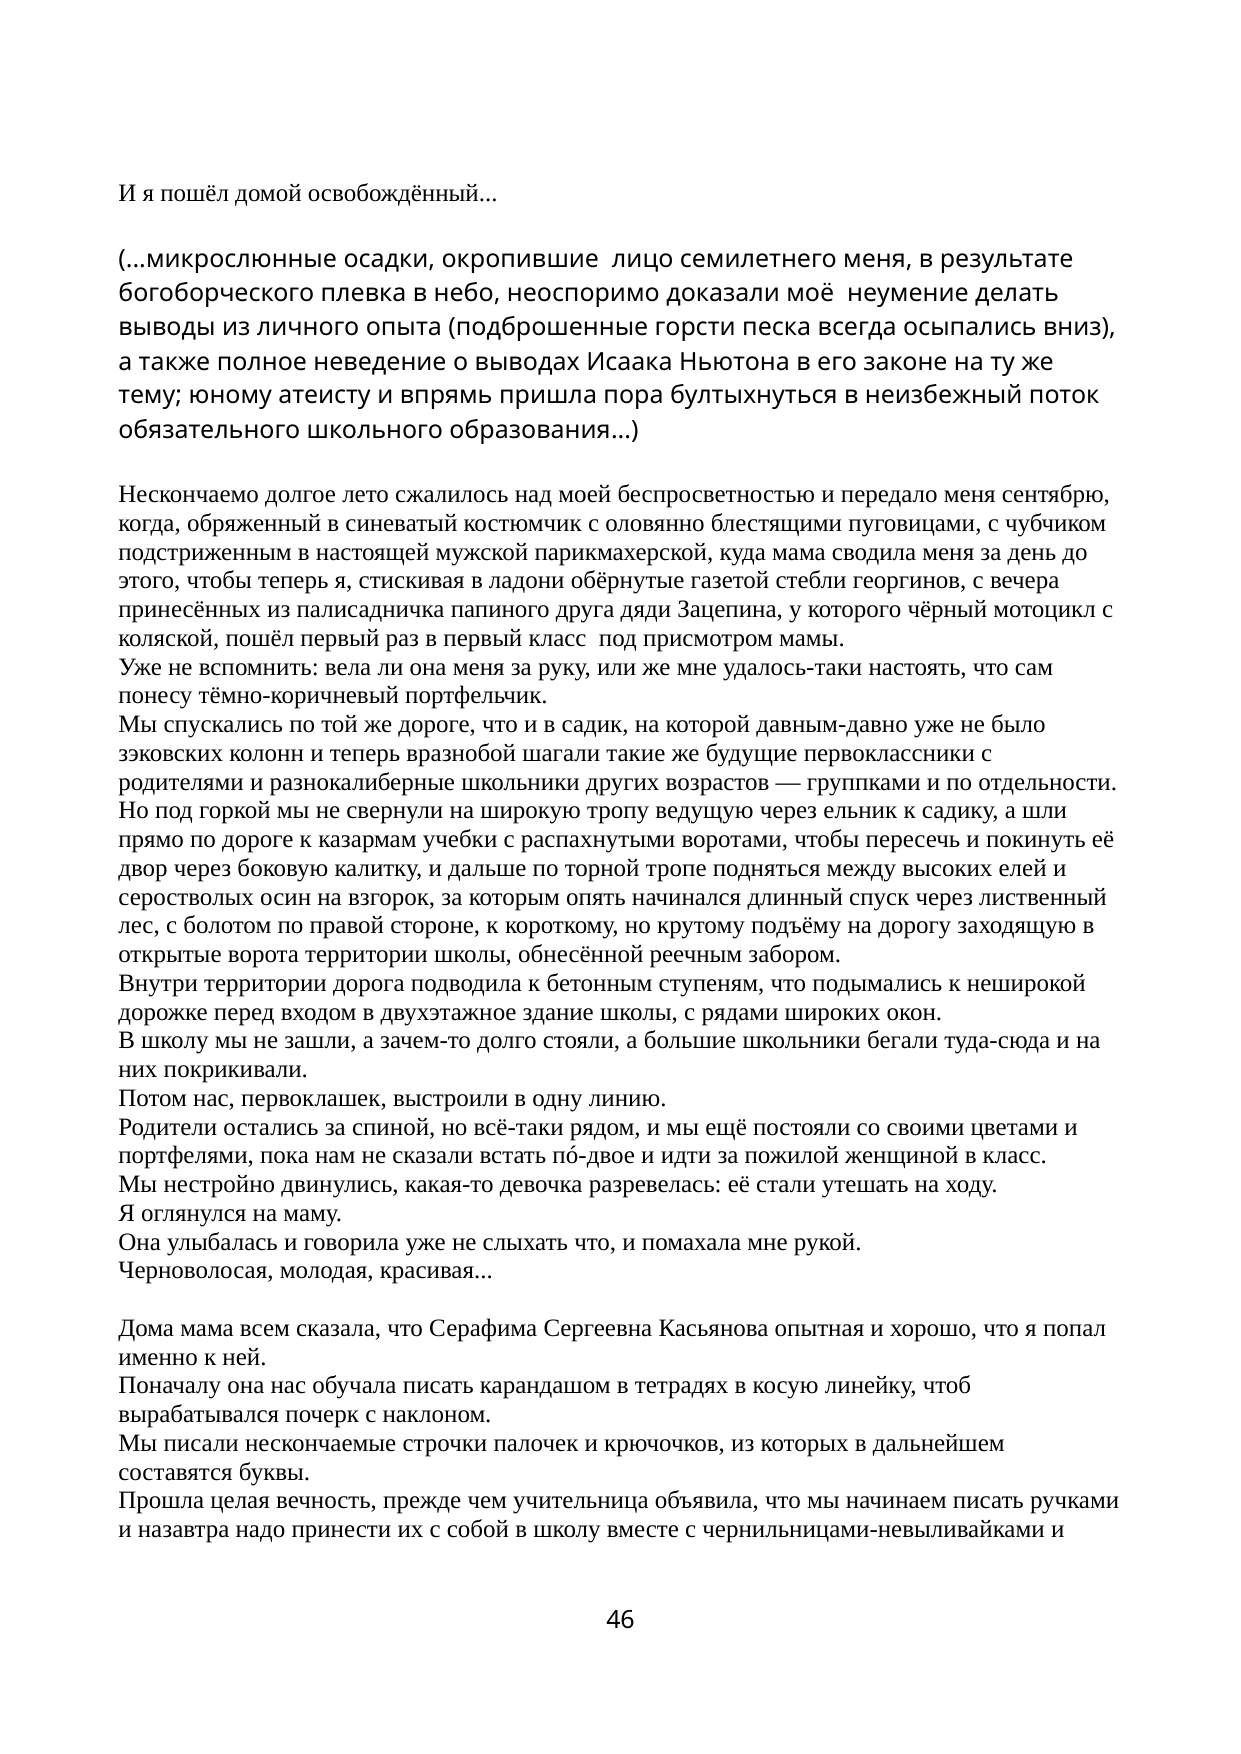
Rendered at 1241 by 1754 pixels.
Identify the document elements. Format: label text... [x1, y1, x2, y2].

text Мы спускались по той же дороге, что и в садик, на которой давным-давно уже не было зэковских колонн и теперь вразнобой шагали такие же будущие первоклассники с родителями и разнокалиберные школьники других возрастов — группками и по отдельности. [118, 709, 1122, 796]
text Нескончаемо долгое лето сжалилось над моей беспросветностью и передало меня сентябрю, когда, обряженный в синеватый костюмчик с оловянно блестящими пуговицами, с чубчиком подстриженным в настоящей мужской парикмахерской, куда мама сводила меня за день до этого, чтобы теперь я, стискивая в ладони обёрнутые газетой стебли георгинов, с вечера принесённых из палисадничка папиного друга дяди Зацепина, у которого чёрный мотоцикл с коляской, пошёл первый раз в первый класс под присмотром мамы. [118, 479, 1122, 652]
text Я оглянулся на маму. [118, 1198, 1122, 1227]
text Мы нестройно двинулись, какая-то девочка разревелась: её стали утешать на ходу. [118, 1169, 1122, 1198]
text Потом нас, первоклашек, выстроили в одну линию. [118, 1083, 1122, 1112]
text Поначалу она нас обучала писать карандашом в тетрадях в косую линейку, чтоб вырабатывался почерк с наклоном. [118, 1371, 1122, 1428]
text (...микрослюнные осадки, окропившие лицо семилетнего меня, в результате богоборческого плевка в небо, неоспоримо доказали моё неумение делать выводы из личного опыта (подброшенные горсти песка всегда осыпались вниз), а также полное неведение о выводах Исаака Ньютона в его законе на ту же тему; юному атеисту и впрямь пришла пора бултыхнуться в неизбежный поток обязательного школьного образования...) [118, 241, 1122, 445]
text Дома мама всем сказала, что Серафима Сергеевна Касьянова опытная и хорошо, что я попал именно к ней. [118, 1313, 1122, 1371]
text Прошла целая вечность, прежде чем учительница объявила, что мы начинаем писать ручками и назавтра надо принести их с собой в школу вместе с чернильницами-невыливайками и [118, 1486, 1122, 1543]
text Но под горкой мы не свернули на широкую тропу ведущую через ельник к садику, а шли прямо по дороге к казармам учебки с распахнутыми воротами, чтобы пересечь и покинуть её двор через боковую калитку, и дальше по торной тропе подняться между высоких елей и серостволых осин на взгорок, за которым опять начинался длинный спуск через лиственный лес, с болотом по правой стороне, к короткому, но крутому подъёму на дорогу заходящую в открытые ворота территории школы, обнесённой реечным забором. [118, 796, 1122, 968]
text И я пошёл домой освобождённый... [118, 178, 1122, 207]
text В школу мы не зашли, а зачем-то долго стояли, а большие школьники бегали туда-сюда и на них покрикивали. [118, 1026, 1122, 1083]
text Мы писали нескончаемые строчки палочек и крючочков, из которых в дальнейшем составятся буквы. [118, 1428, 1122, 1486]
text Она улыбалась и говорила уже не слыхать что, и помахала мне рукой. [118, 1227, 1122, 1256]
text Уже не вспомнить: вела ли она меня за руку, или же мне удалось-таки настоять, что сам понесу тёмно-коричневый портфельчик. [118, 652, 1122, 709]
text Черноволосая, молодая, красивая... [118, 1256, 1122, 1284]
text Родители остались за спиной, но всё-таки рядом, и мы ещё постояли со своими цветами и портфелями, пока нам не сказали встать пó-двое и идти за пожилой женщиной в класс. [118, 1112, 1122, 1169]
text Внутри территории дорога подводила к бетонным ступеням, что подымались к неширокой дорожке перед входом в двухэтажное здание школы, с рядами широких окон. [118, 968, 1122, 1026]
